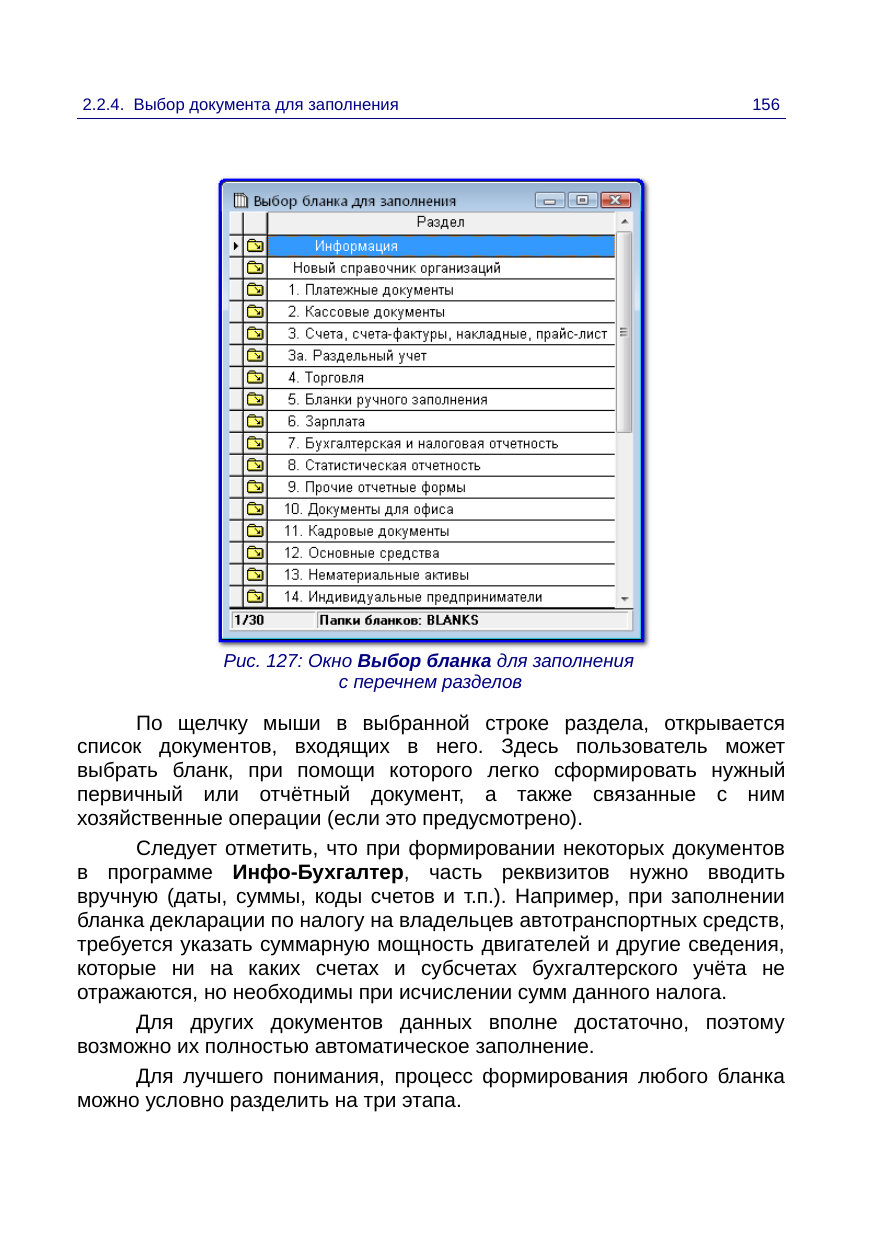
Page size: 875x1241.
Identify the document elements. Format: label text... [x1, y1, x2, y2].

text Рис. 127: Окно Выбор бланка для заполнения с перечнем разделов [211, 650, 651, 693]
text Следует отметить, что при формировании некоторых документов в программе Инфо-Бухгалтер, часть реквизитов нужно вводить вручную (даты, суммы, коды счетов и т.п.). Например, при заполнении бланка декларации по налогу на владельцев автотранспортных средств, требуется указать суммарную мощность двигателей и другие сведения, которые ни на каких счетах и субсчетах бухгалтерского учёта не отражаются, но необходимы при исчислении сумм данного налога. [77, 836, 786, 1004]
text По щелчку мыши в выбранной строке раздела, открывается список документов, входящих в него. Здесь пользователь может выбрать бланк, при помощи которого легко сформировать нужный первичный или отчётный документ, а также связанные с ним хозяйственные операции (если это предусмотрено). [77, 147, 786, 830]
text Для других документов данных вполне достаточно, поэтому возможно их полностью автоматическое заполнение. [77, 1010, 786, 1058]
text Для лучшего понимания, процесс формирования любого бланка можно условно разделить на три этапа. [77, 1063, 786, 1111]
picture [211, 171, 652, 650]
